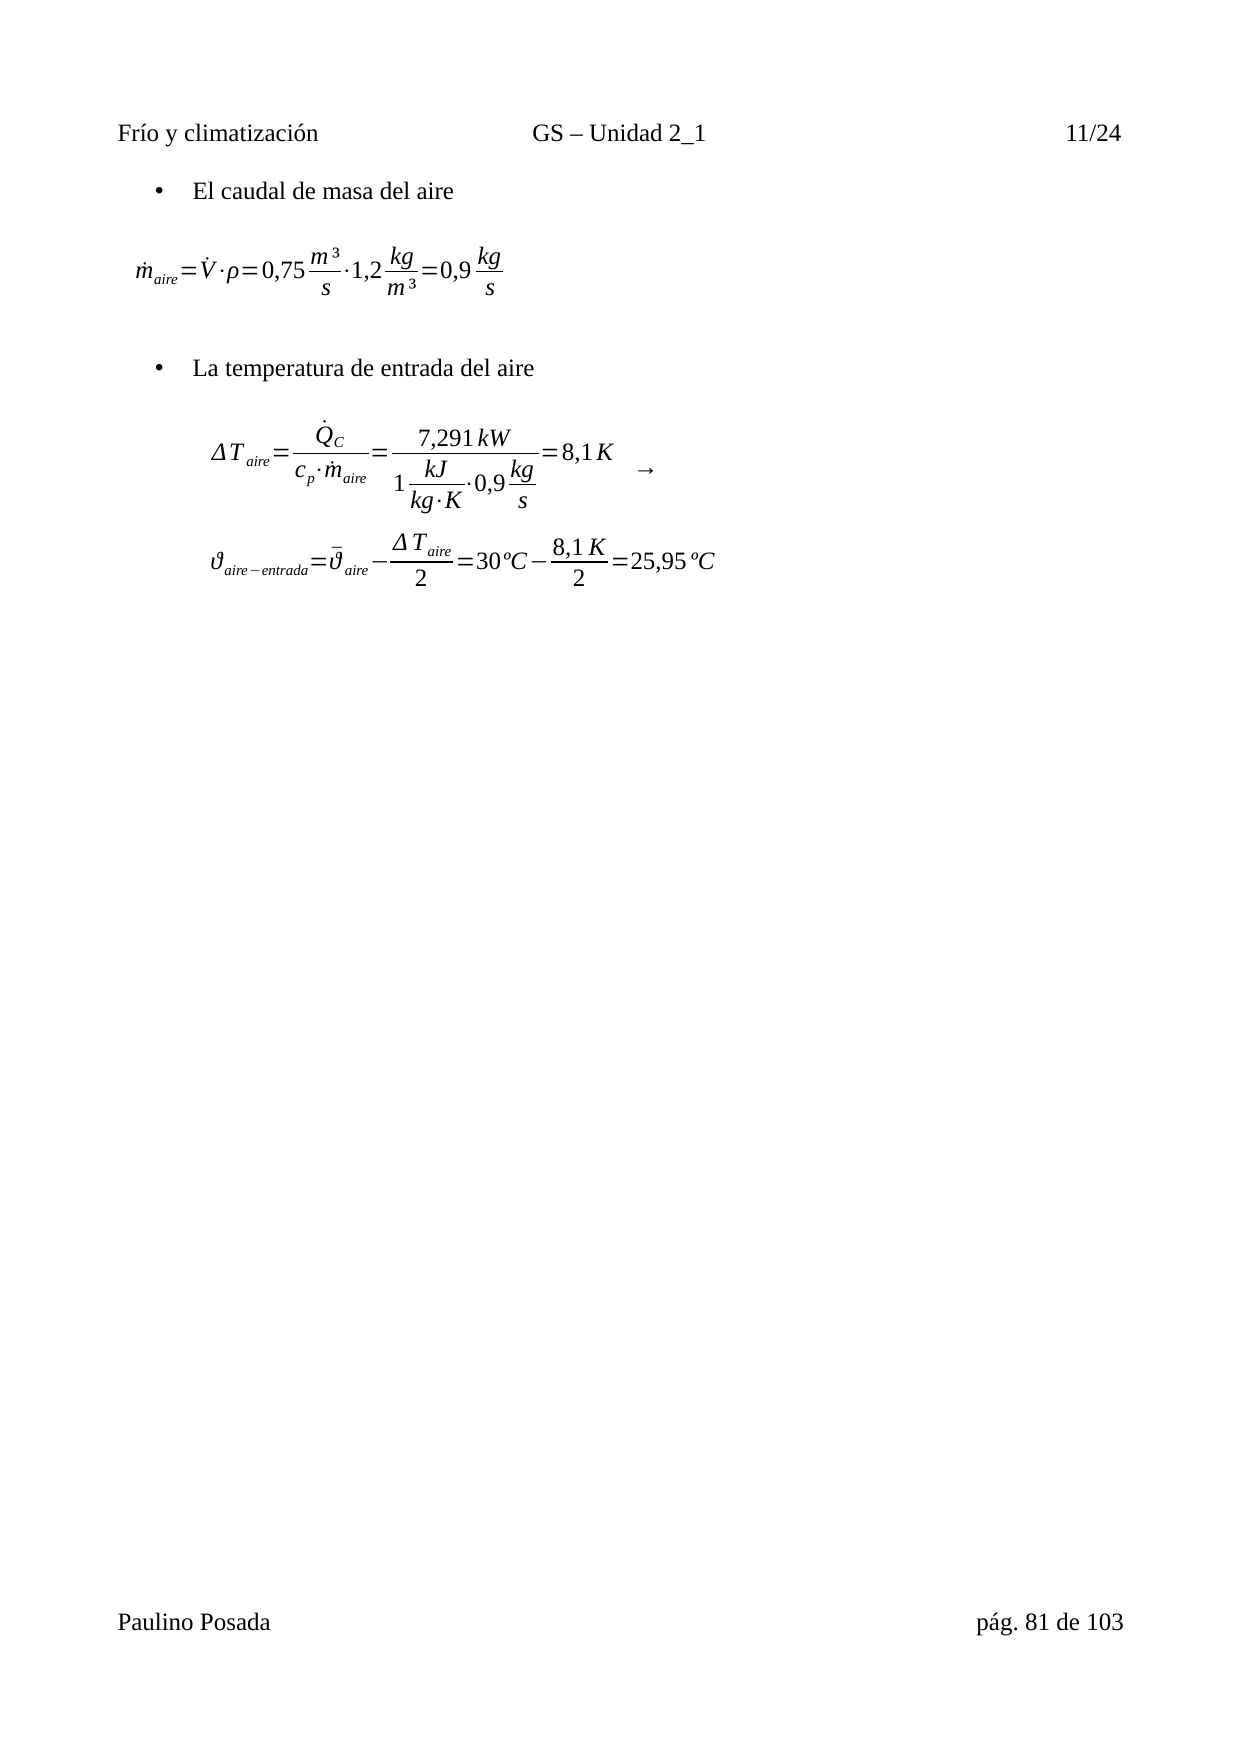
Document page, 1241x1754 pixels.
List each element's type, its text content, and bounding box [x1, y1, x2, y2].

list → [155, 420, 1123, 591]
list La temperatura de entrada del aire [155, 353, 1123, 382]
list El caudal de masa del aire [155, 176, 1123, 205]
